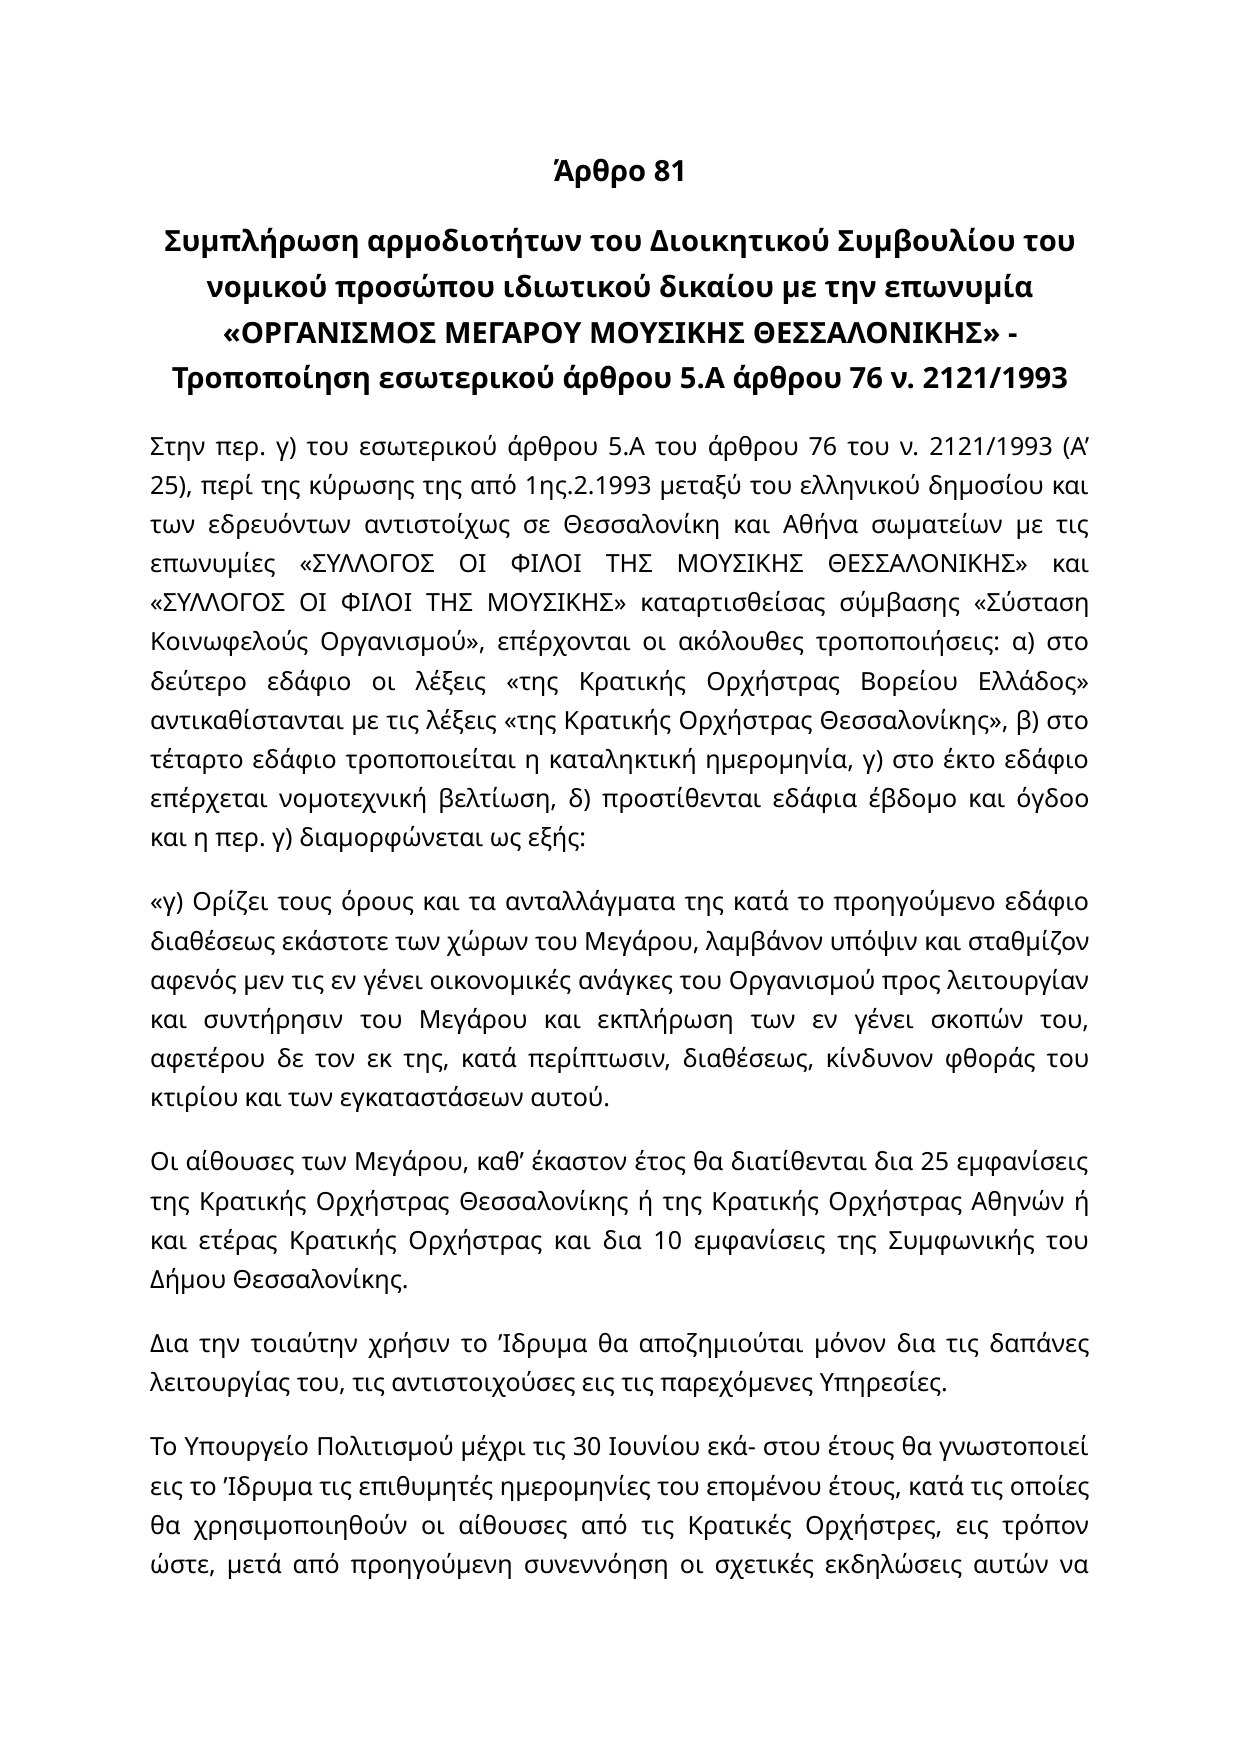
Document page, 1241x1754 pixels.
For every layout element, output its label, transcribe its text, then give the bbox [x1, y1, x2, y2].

subtitle Άρθρο 81 [150, 150, 1090, 190]
subtitle Συμπλήρωση αρμοδιοτήτων του Διοικητικού Συμβουλίου του νομικού προσώπου ιδιωτικού δικαίου με την επωνυμία «ΟΡΓΑΝΙΣΜΟΣ ΜΕΓΑΡΟΥ ΜΟΥΣΙΚΗΣ ΘΕΣΣΑΛΟΝΙΚΗΣ» - Τροποποίηση εσωτερικού άρθρου 5.Α άρθρου 76 ν. 2121/1993 [150, 221, 1090, 397]
text Στην περ. γ) του εσωτερικού άρθρου 5.Α του άρθρου 76 του ν. 2121/1993 (Α’ 25), περί της κύρωσης της από 1ης.2.1993 μεταξύ του ελληνικού δημοσίου και των εδρευόντων αντιστοίχως σε Θεσσαλονίκη και Αθήνα σωματείων με τις επωνυμίες «ΣΥΛΛΟΓΟΣ ΟΙ ΦΙΛΟΙ ΤΗΣ ΜΟΥΣΙΚΗΣ ΘΕΣΣΑΛΟΝΙΚΗΣ» και «ΣΥΛΛΟΓΟΣ ΟΙ ΦΙΛΟΙ ΤΗΣ ΜΟΥΣΙΚΗΣ» καταρτισθείσας σύμβασης «Σύσταση Κοινωφελούς Οργανισμού», επέρχονται οι ακόλουθες τροποποιήσεις: α) στο δεύτερο εδάφιο οι λέξεις «της Κρατικής Ορχήστρας Βορείου Ελλάδος» αντικαθίστανται με τις λέξεις «της Κρατικής Ορχήστρας Θεσσαλονίκης», β) στο τέταρτο εδάφιο τροποποιείται η καταληκτική ημερομηνία, γ) στο έκτο εδάφιο επέρχεται νομοτεχνική βελτίωση, δ) προστίθενται εδάφια έβδομο και όγδοο και η περ. γ) διαμορφώνεται ως εξής: [150, 428, 1090, 854]
text «γ) Ορίζει τους όρους και τα ανταλλάγματα της κατά το προηγούμενο εδάφιο διαθέσεως εκάστοτε των χώρων του Μεγάρου, λαμβάνον υπόψιν και σταθμίζον αφενός μεν τις εν γένει οικονομικές ανάγκες του Οργανισμού προς λειτουργίαν και συντήρησιν του Μεγάρου και εκπλήρωση των εν γένει σκοπών του, αφετέρου δε τον εκ της, κατά περίπτωσιν, διαθέσεως, κίνδυνον φθοράς του κτιρίου και των εγκαταστάσεων αυτού. [150, 884, 1090, 1114]
text Δια την τοιαύτην χρήσιν το ’Ιδρυμα θα αποζημιούται μόνον δια τις δαπάνες λειτουργίας του, τις αντιστοιχούσες εις τις παρεχόμενες Υπηρεσίες. [150, 1326, 1090, 1399]
text Το Υπουργείο Πολιτισμού μέχρι τις 30 Ιουνίου εκά- στου έτους θα γνωστοποιεί εις το ’Ιδρυμα τις επιθυμητές ημερομηνίες του επομένου έτους, κατά τις οποίες θα χρησιμοποιηθούν οι αίθουσες από τις Κρατικές Ορχήστρες, εις τρόπον ώστε, μετά από προηγούμενη συνεννόηση οι σχετικές εκδηλώσεις αυτών να [150, 1429, 1090, 1581]
text Οι αίθουσες των Μεγάρου, καθ’ έκαστον έτος θα διατίθενται δια 25 εμφανίσεις της Κρατικής Ορχήστρας Θεσσαλονίκης ή της Κρατικής Ορχήστρας Αθηνών ή και ετέρας Κρατικής Ορχήστρας και δια 10 εμφανίσεις της Συμφωνικής του Δήμου Θεσσαλονίκης. [150, 1144, 1090, 1296]
